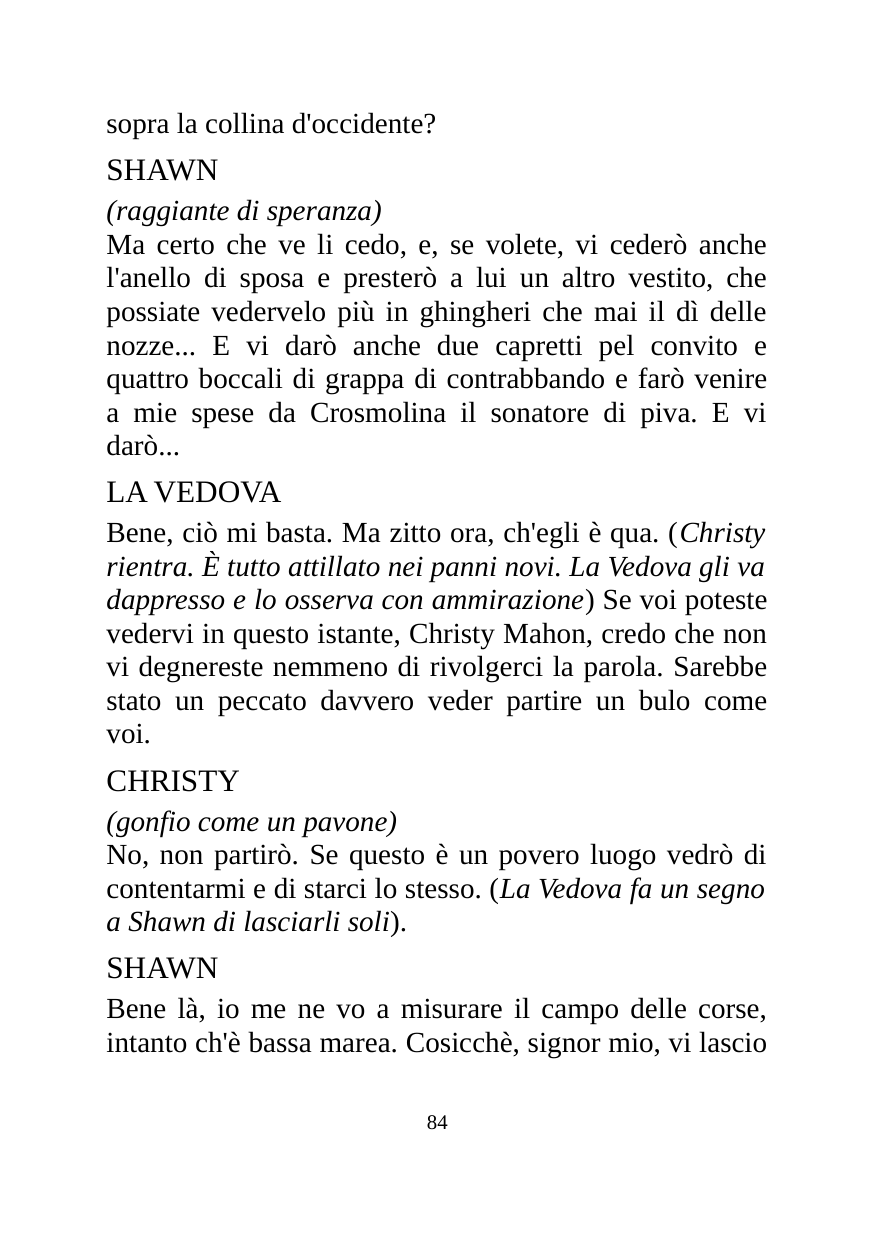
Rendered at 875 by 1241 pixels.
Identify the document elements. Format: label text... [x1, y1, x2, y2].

text No, non partirò. Se questo è un povero luogo vedrò di contentarmi e di starci lo stesso. (La Vedova fa un segno a Shawn di lasciarli soli). [106, 837, 768, 938]
text Bene là, io me ne vo a misurare il campo delle corse, intanto ch'è bassa marea. Cosicchè, signor mio, vi lascio [106, 992, 768, 1059]
text (raggiante di speranza) [106, 193, 768, 227]
text sopra la collina d'occidente? [106, 106, 768, 140]
text LA VEDOVA [106, 473, 768, 509]
text Bene, ciò mi basta. Ma zitto ora, ch'egli è qua. (Christy rientra. È tutto attillato nei panni novi. La Vedova gli va dappresso e lo osserva con ammirazione) Se voi poteste vedervi in questo istante, Christy Mahon, credo che non vi degnereste nemmeno di rivolgerci la parola. Sarebbe stato un peccato davvero veder partire un bulo come voi. [106, 515, 768, 750]
text SHAWN [106, 950, 768, 986]
text CHRISTY [106, 762, 768, 798]
text (gonfio come un pavone) [106, 804, 768, 837]
text Ma certo che ve li cedo, e, se volete, vi cederò anche l'anello di sposa e presterò a lui un altro vestito, che possiate vedervelo più in ghingheri che mai il dì delle nozze... E vi darò anche due capretti pel convito e quattro boccali di grappa di contrabbando e farò venire a mie spese da Crosmolina il sonatore di piva. E vi darò... [106, 227, 768, 462]
text SHAWN [106, 152, 768, 187]
